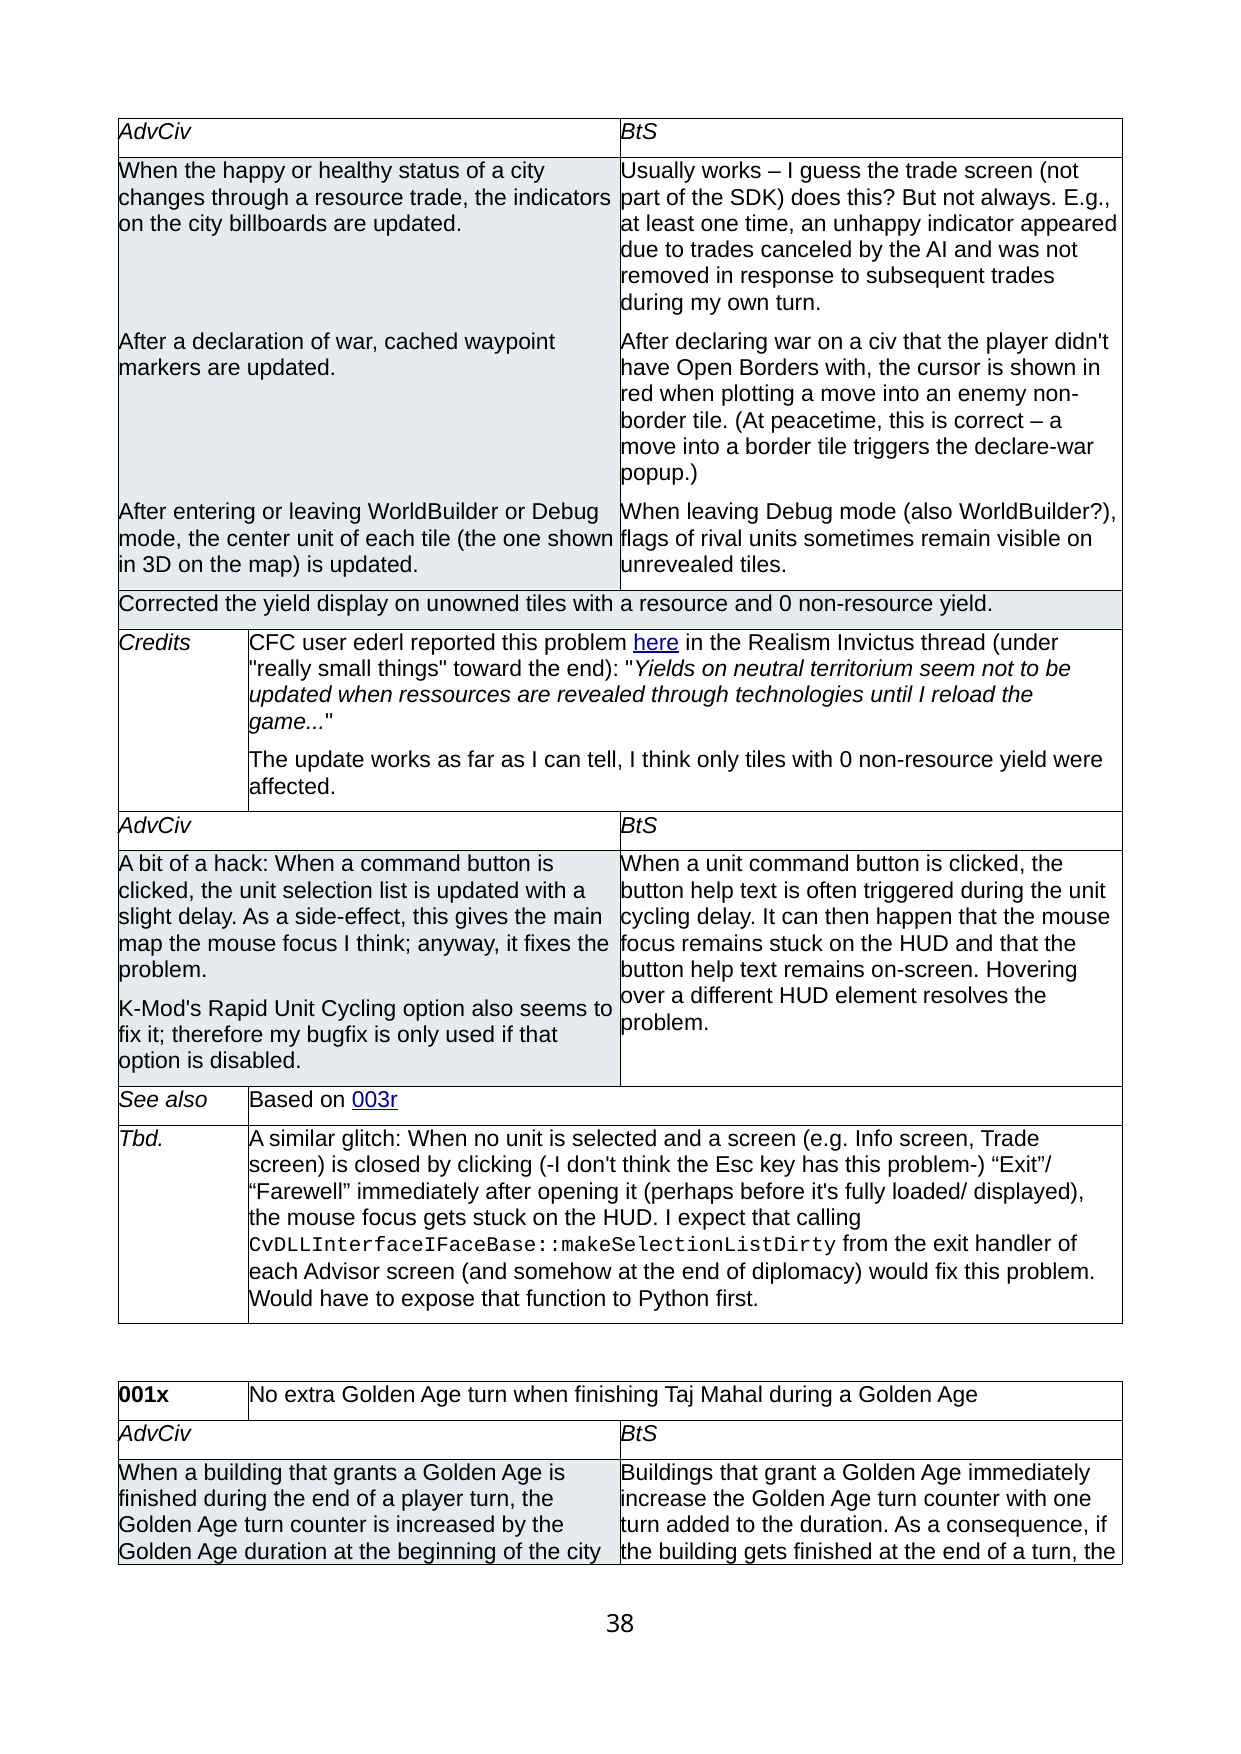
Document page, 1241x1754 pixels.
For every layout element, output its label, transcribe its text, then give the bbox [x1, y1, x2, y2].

table_cell BtS [621, 812, 1122, 850]
table_cell Credits [119, 630, 248, 811]
table_cell CFC user ederl reported this problem here in the Realism Invictus thread (under "really small things" toward the end): "Yields on neutral territorium seem not to be updated when ressources are revealed through technologies until I reload the game..." The update works as far as I can tell, I think only tiles with 0 non-resource yield were affected. [249, 630, 1122, 811]
table_cell When a unit command button is clicked, the button help text is often triggered during the unit cycling delay. It can then happen that the mouse focus remains stuck on the HUD and that the button help text remains on-screen. Hovering over a different HUD element resolves the problem. [621, 851, 1122, 1086]
table_cell When the happy or healthy status of a city changes through a resource trade, the indicators on the city billboards are updated. After a declaration of war, cached waypoint markers are updated. After entering or leaving WorldBuilder or Debug mode, the center unit of each tile (the one shown in 3D on the map) is updated. [119, 158, 620, 589]
table_cell BtS [621, 119, 1122, 157]
table_cell Based on 003r [249, 1087, 1122, 1125]
table_cell Usually works – I guess the trade screen (not part of the SDK) does this? But not always. E.g., at least one time, an unhappy indicator appeared due to trades canceled by the AI and was not removed in response to subsequent trades during my own turn. After declaring war on a civ that the player didn't have Open Borders with, the cursor is shown in red when plotting a move into an enemy non-border tile. (At peacetime, this is correct – a move into a border tile triggers the declare-war popup.) When leaving Debug mode (also WorldBuilder?), flags of rival units sometimes remain visible on unrevealed tiles. [621, 158, 1122, 589]
table_cell When a building that grants a Golden Age is finished during the end of a player turn, the Golden Age turn counter is increased by the Golden Age duration at the beginning of the city [119, 1460, 620, 1564]
table_cell See also [119, 1087, 248, 1125]
table_cell AdvCiv [119, 119, 620, 157]
table_cell BtS [621, 1421, 1122, 1458]
table_cell A similar glitch: When no unit is selected and a screen (e.g. Info screen, Trade screen) is closed by clicking (-I don't think the Esc key has this problem-) “Exit”/ “Farewell” immediately after opening it (perhaps before it's fully loaded/ displayed), the mouse focus gets stuck on the HUD. I expect that calling CvDLLInterfaceIFaceBase::makeSelectionListDirty from the exit handler of each Advisor screen (and somehow at the end of diplomacy) would fix this problem. Would have to expose that function to Python first. [249, 1126, 1122, 1323]
table_header 001x [119, 1382, 248, 1420]
table_cell Tbd. [119, 1126, 248, 1323]
table_cell Buildings that grant a Golden Age immediately increase the Golden Age turn counter with one turn added to the duration. As a consequence, if the building gets finished at the end of a turn, the [621, 1460, 1122, 1564]
table_header No extra Golden Age turn when finishing Taj Mahal during a Golden Age [249, 1382, 1122, 1420]
table_cell A bit of a hack: When a command button is clicked, the unit selection list is updated with a slight delay. As a side-effect, this gives the main map the mouse focus I think; anyway, it fixes the problem. K-Mod's Rapid Unit Cycling option also seems to fix it; therefore my bugfix is only used if that option is disabled. [119, 851, 620, 1086]
table_cell AdvCiv [119, 1421, 620, 1458]
table_cell Corrected the yield display on unowned tiles with a resource and 0 non-resource yield. [119, 591, 1122, 628]
table_cell AdvCiv [119, 812, 620, 850]
